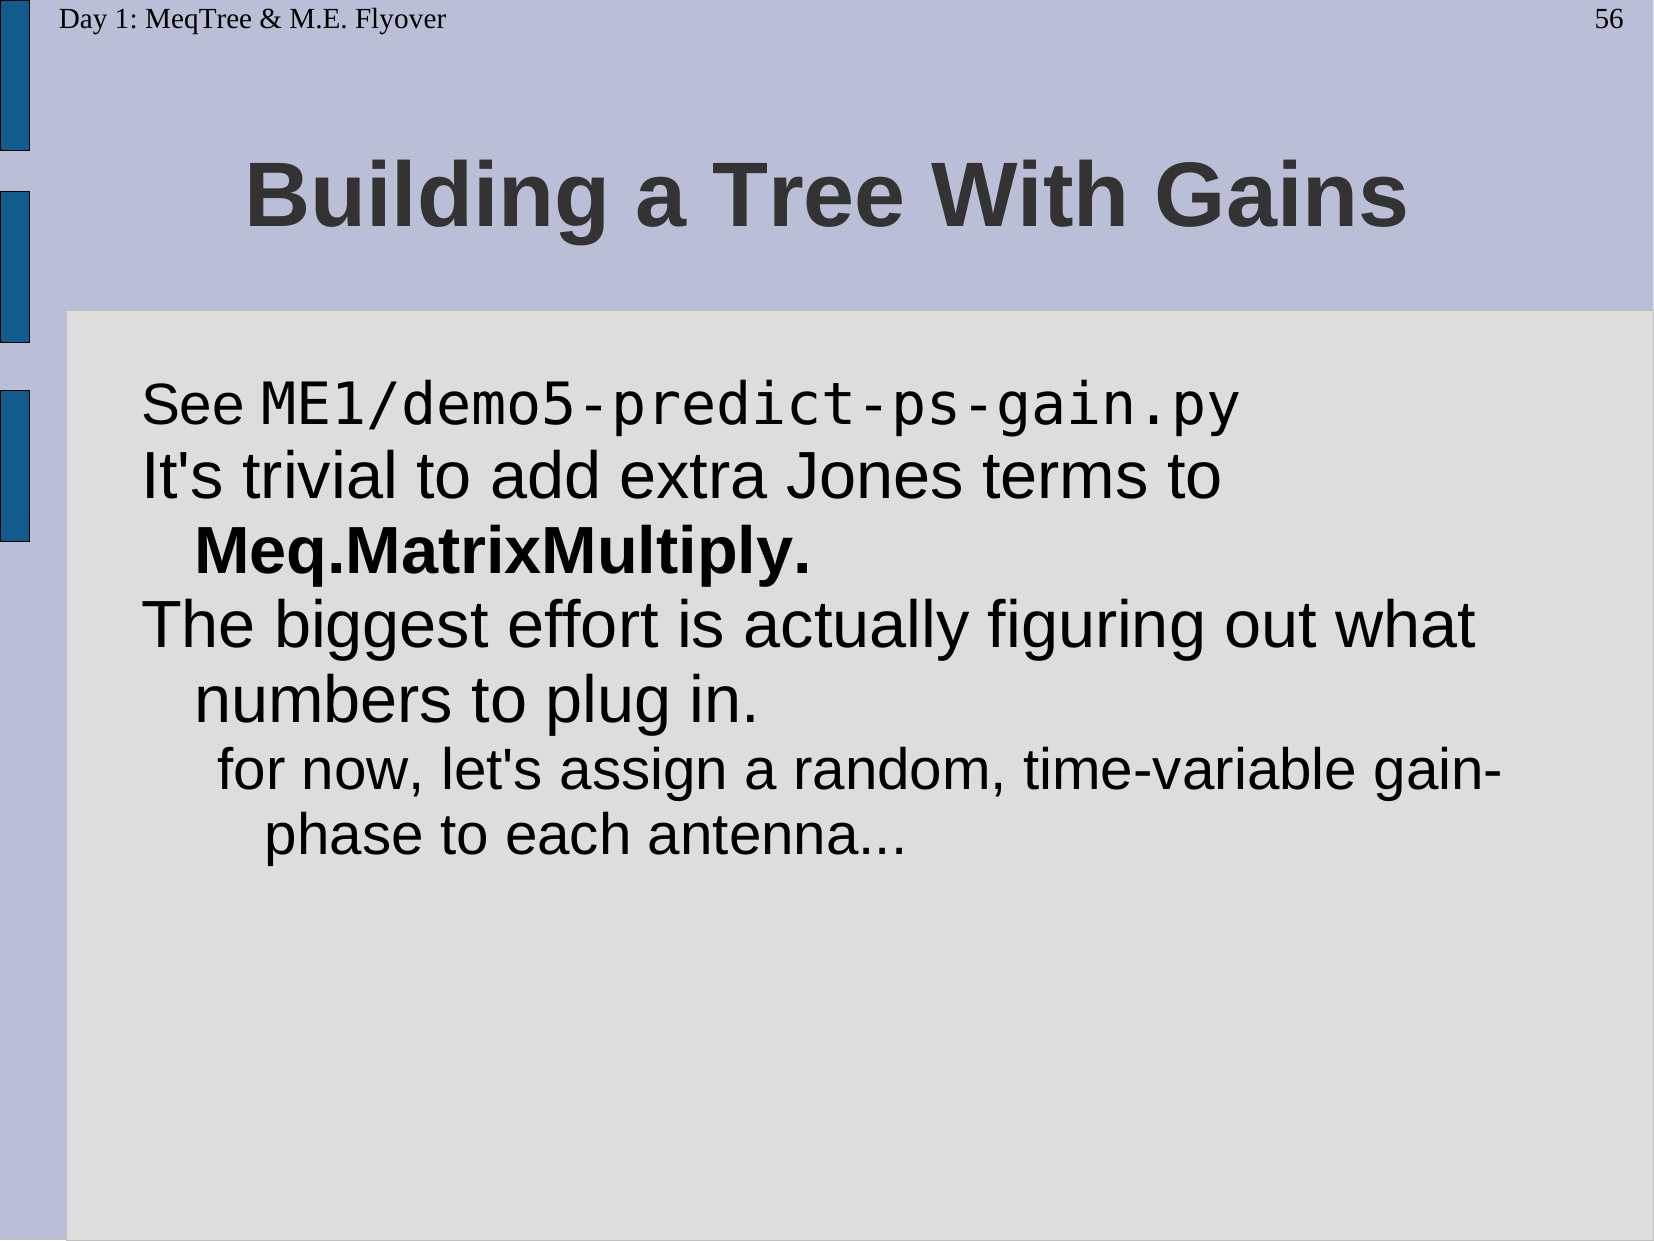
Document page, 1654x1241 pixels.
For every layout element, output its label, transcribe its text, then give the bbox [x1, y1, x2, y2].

title Building a Tree With Gains [121, 91, 1534, 299]
list See ME1/demo5-predict-ps-gain.py It's trivial to add extra Jones terms to Meq.MatrixMultiply. The biggest effort is actually figuring out what numbers to plug in. for now, let's assign a random, time-variable gain-phase to each antenna... [123, 370, 1536, 1152]
